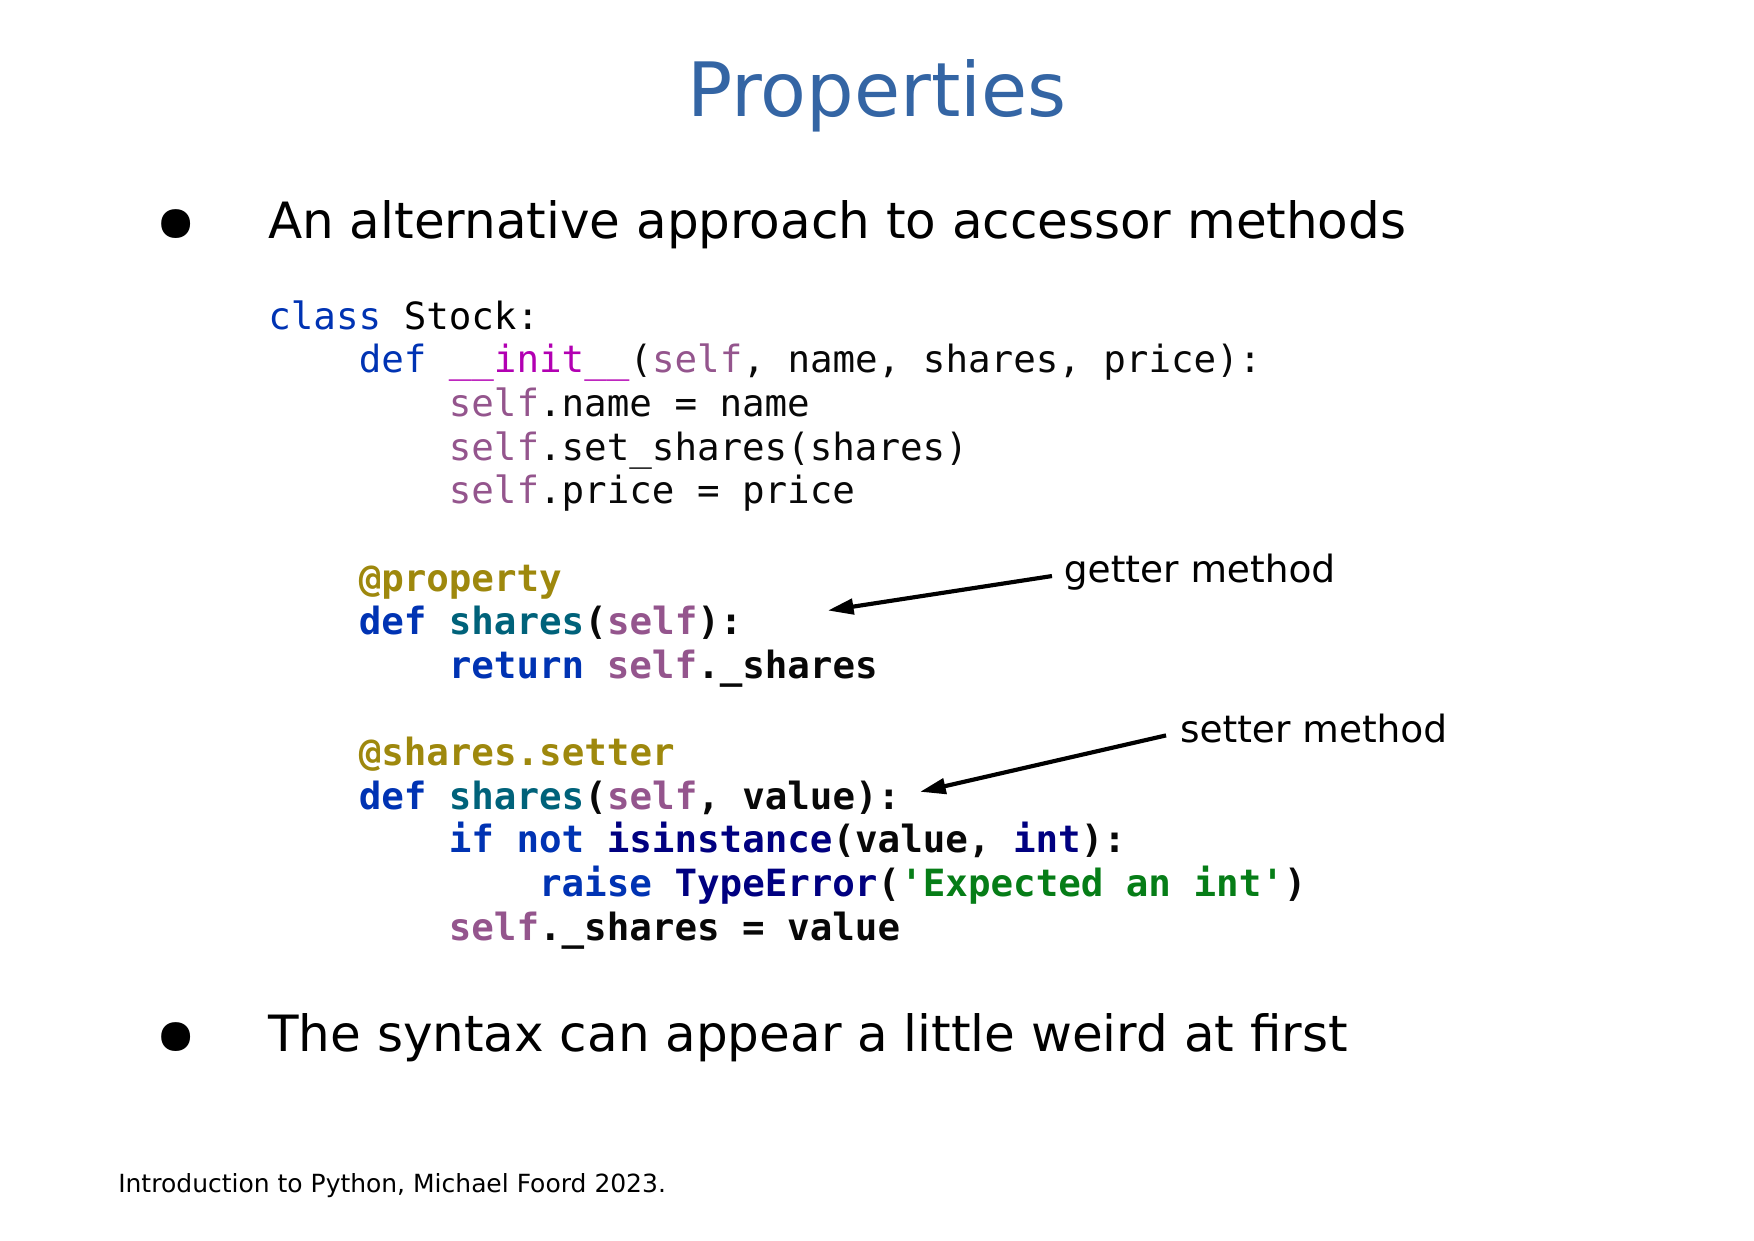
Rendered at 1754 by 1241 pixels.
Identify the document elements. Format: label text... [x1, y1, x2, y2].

subtitle Properties [118, 47, 1636, 134]
list An alternative approach to accessor methods [156, 192, 1636, 251]
list The syntax can appear a little weird at first [156, 1004, 1636, 1063]
text class Stock: def __init__(self, name, shares, price): self.name = name self.set_shares(shares) self.price = price @property def shares(self): return self._shares @shares.setter def shares(self, value): if not isinstance(value, int): raise TypeError('Expected an int') self._shares = value [268, 294, 1636, 993]
